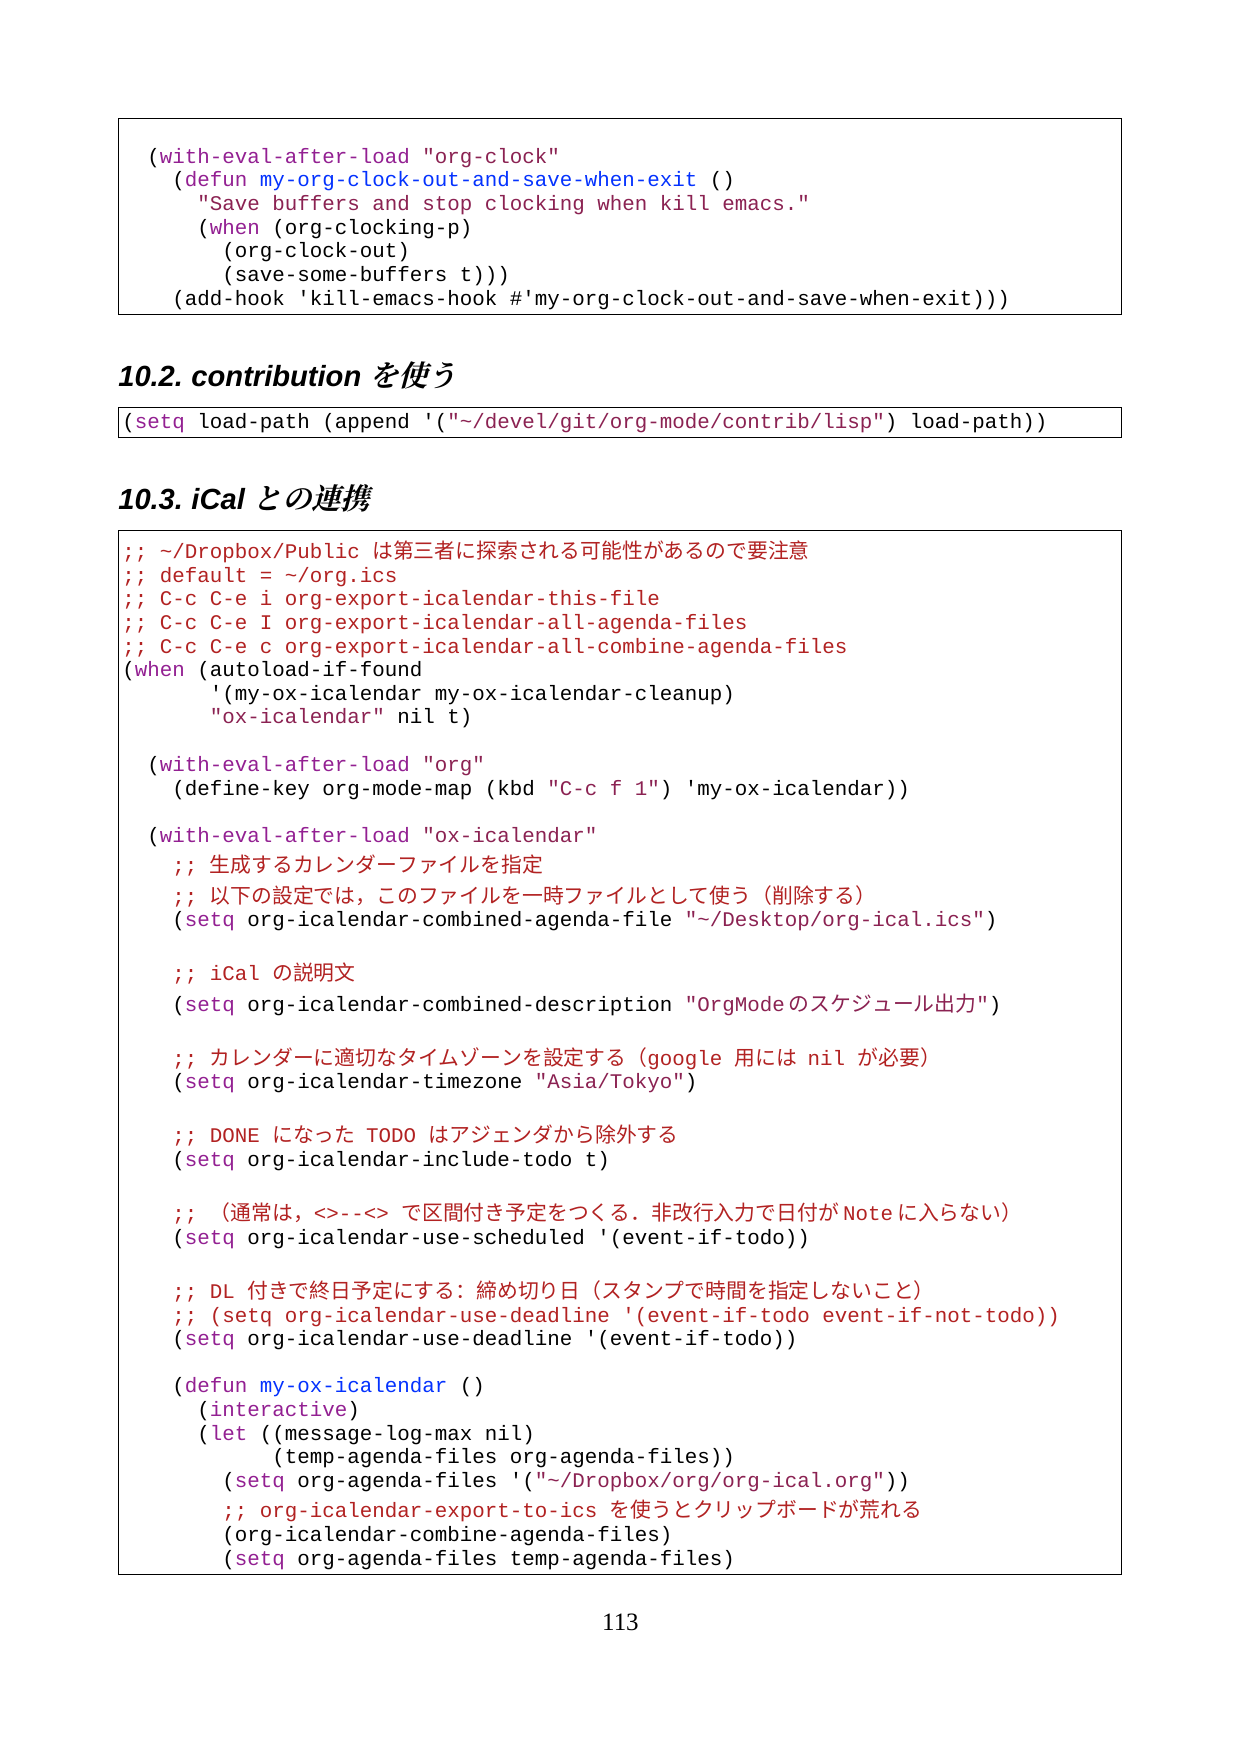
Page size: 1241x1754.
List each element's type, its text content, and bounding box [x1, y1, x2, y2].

text (defun my-ox-icalendar () [119, 1372, 1121, 1395]
text (let ((message-log-max nil) [119, 1419, 1121, 1442]
text (setq org-icalendar-use-scheduled '(event-if-todo)) [119, 1223, 1121, 1247]
text '(my-ox-icalendar my-ox-icalendar-cleanup) [119, 679, 1121, 703]
text (with-eval-after-load "org-clock" [119, 142, 1121, 165]
text (setq org-icalendar-combined-description "OrgModeのスケジュール出力") [119, 983, 1121, 1013]
text (save-some-buffers t))) [119, 260, 1121, 284]
text (with-eval-after-load "org" [119, 750, 1121, 773]
text (defun my-org-clock-out-and-save-when-exit () [119, 165, 1121, 189]
text ;; (setq org-icalendar-use-deadline '(event-if-todo event-if-not-todo)) [119, 1301, 1121, 1324]
text ;; 生成するカレンダーファイルを指定 [119, 844, 1121, 875]
text (when (autoload-if-found [119, 655, 1121, 679]
text (setq org-icalendar-include-todo t) [119, 1145, 1121, 1169]
text ;; default = ~/org.ics [119, 561, 1121, 584]
text (setq org-agenda-files temp-agenda-files) [119, 1544, 1121, 1574]
text ;; iCal の説明文 [119, 953, 1121, 983]
text (org-clock-out) [119, 236, 1121, 260]
subtitle contribution を使う [118, 353, 1122, 394]
text (interactive) [119, 1395, 1121, 1419]
text (setq org-icalendar-use-deadline '(event-if-todo)) [119, 1324, 1121, 1348]
text (setq org-icalendar-combined-agenda-file "~/Desktop/org-ical.ics") [119, 905, 1121, 929]
text ;; ~/Dropbox/Public は第三者に探索される可能性があるので要注意 [119, 531, 1121, 561]
text ;; 以下の設定では，このファイルを一時ファイルとして使う（削除する） [119, 875, 1121, 905]
text (org-icalendar-combine-agenda-files) [119, 1520, 1121, 1544]
text ;; C-c C-e I org-export-icalendar-all-agenda-files [119, 608, 1121, 632]
text (setq org-icalendar-timezone "Asia/Tokyo") [119, 1067, 1121, 1091]
text ;; DL 付きで終日予定にする：締め切り日（スタンプで時間を指定しないこと） [119, 1270, 1121, 1301]
text "Save buffers and stop clocking when kill emacs." [119, 189, 1121, 213]
text (setq load-path (append '("~/devel/git/org-mode/contrib/lisp") load-path)) [119, 408, 1121, 437]
text (temp-agenda-files org-agenda-files)) [119, 1442, 1121, 1466]
text ;; （通常は，<>--<> で区間付き予定をつくる．非改行入力で日付がNoteに入らない） [119, 1192, 1121, 1223]
text ;; カレンダーに適切なタイムゾーンを設定する（google 用には nil が必要） [119, 1037, 1121, 1067]
text ;; DONE になった TODO はアジェンダから除外する [119, 1115, 1121, 1145]
text ;; C-c C-e i org-export-icalendar-this-file [119, 584, 1121, 608]
text (define-key org-mode-map (kbd "C-c f 1") 'my-ox-icalendar)) [119, 773, 1121, 797]
text (setq org-agenda-files '("~/Dropbox/org/org-ical.org")) [119, 1466, 1121, 1490]
text (add-hook 'kill-emacs-hook #'my-org-clock-out-and-save-when-exit))) [119, 284, 1121, 314]
text ;; C-c C-e c org-export-icalendar-all-combine-agenda-files [119, 632, 1121, 655]
text (with-eval-after-load "ox-icalendar" [119, 821, 1121, 844]
text ;; org-icalendar-export-to-ics を使うとクリップボードが荒れる [119, 1490, 1121, 1520]
text (when (org-clocking-p) [119, 213, 1121, 236]
subtitle iCal との連携 [118, 476, 1122, 518]
text "ox-icalendar" nil t) [119, 703, 1121, 726]
